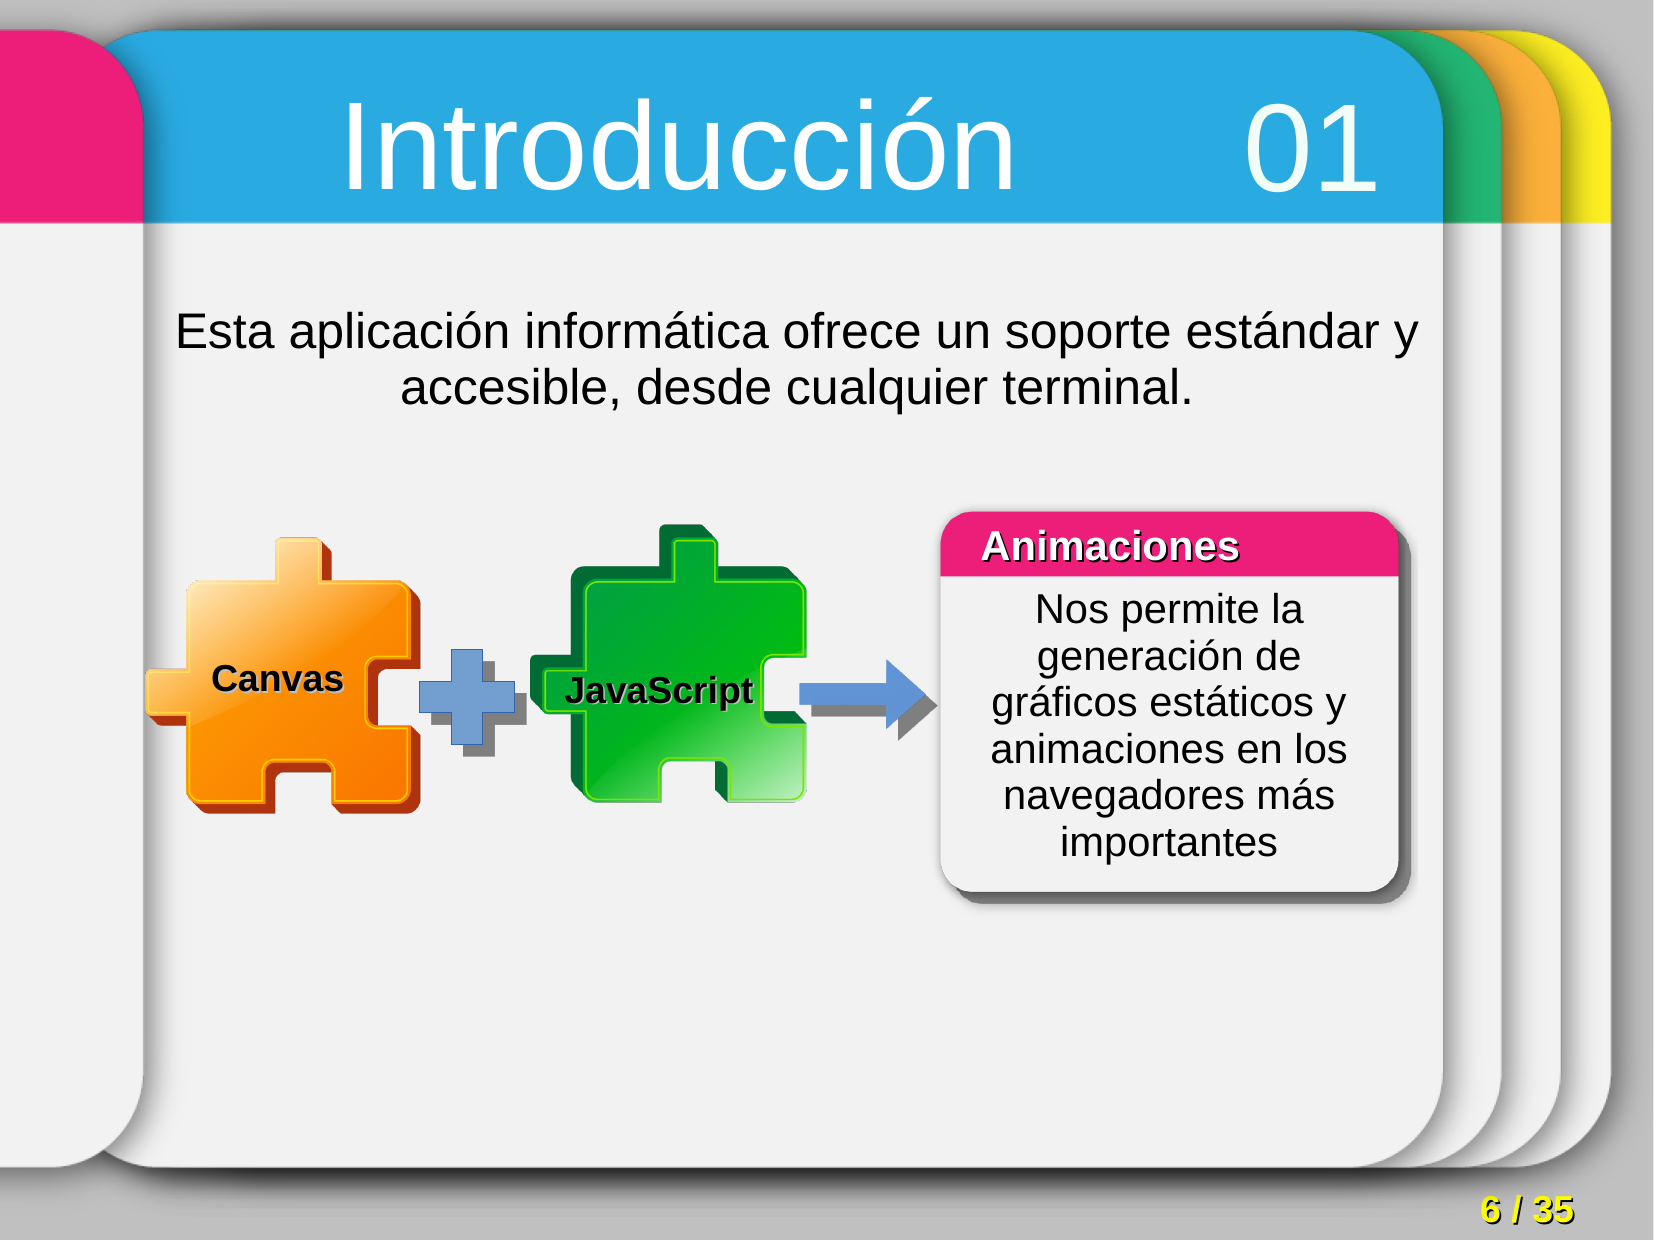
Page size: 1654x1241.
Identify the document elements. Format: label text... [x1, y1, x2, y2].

text_box [419, 649, 515, 745]
text_box 01 [1228, 58, 1404, 225]
title Animaciones [980, 513, 1241, 579]
text_box Nos permite la generación de gráficos estáticos y animaciones en los navegadores más importantes [950, 578, 1388, 875]
text_box Canvas [196, 650, 359, 709]
text_box Esta aplicación informática ofrece un soporte estándar y accesible, desde cualquier terminal. [159, 296, 1436, 423]
text_box JavaScript [549, 661, 768, 720]
picture [0, 0, 1654, 1241]
title Introducción [118, 59, 1241, 235]
